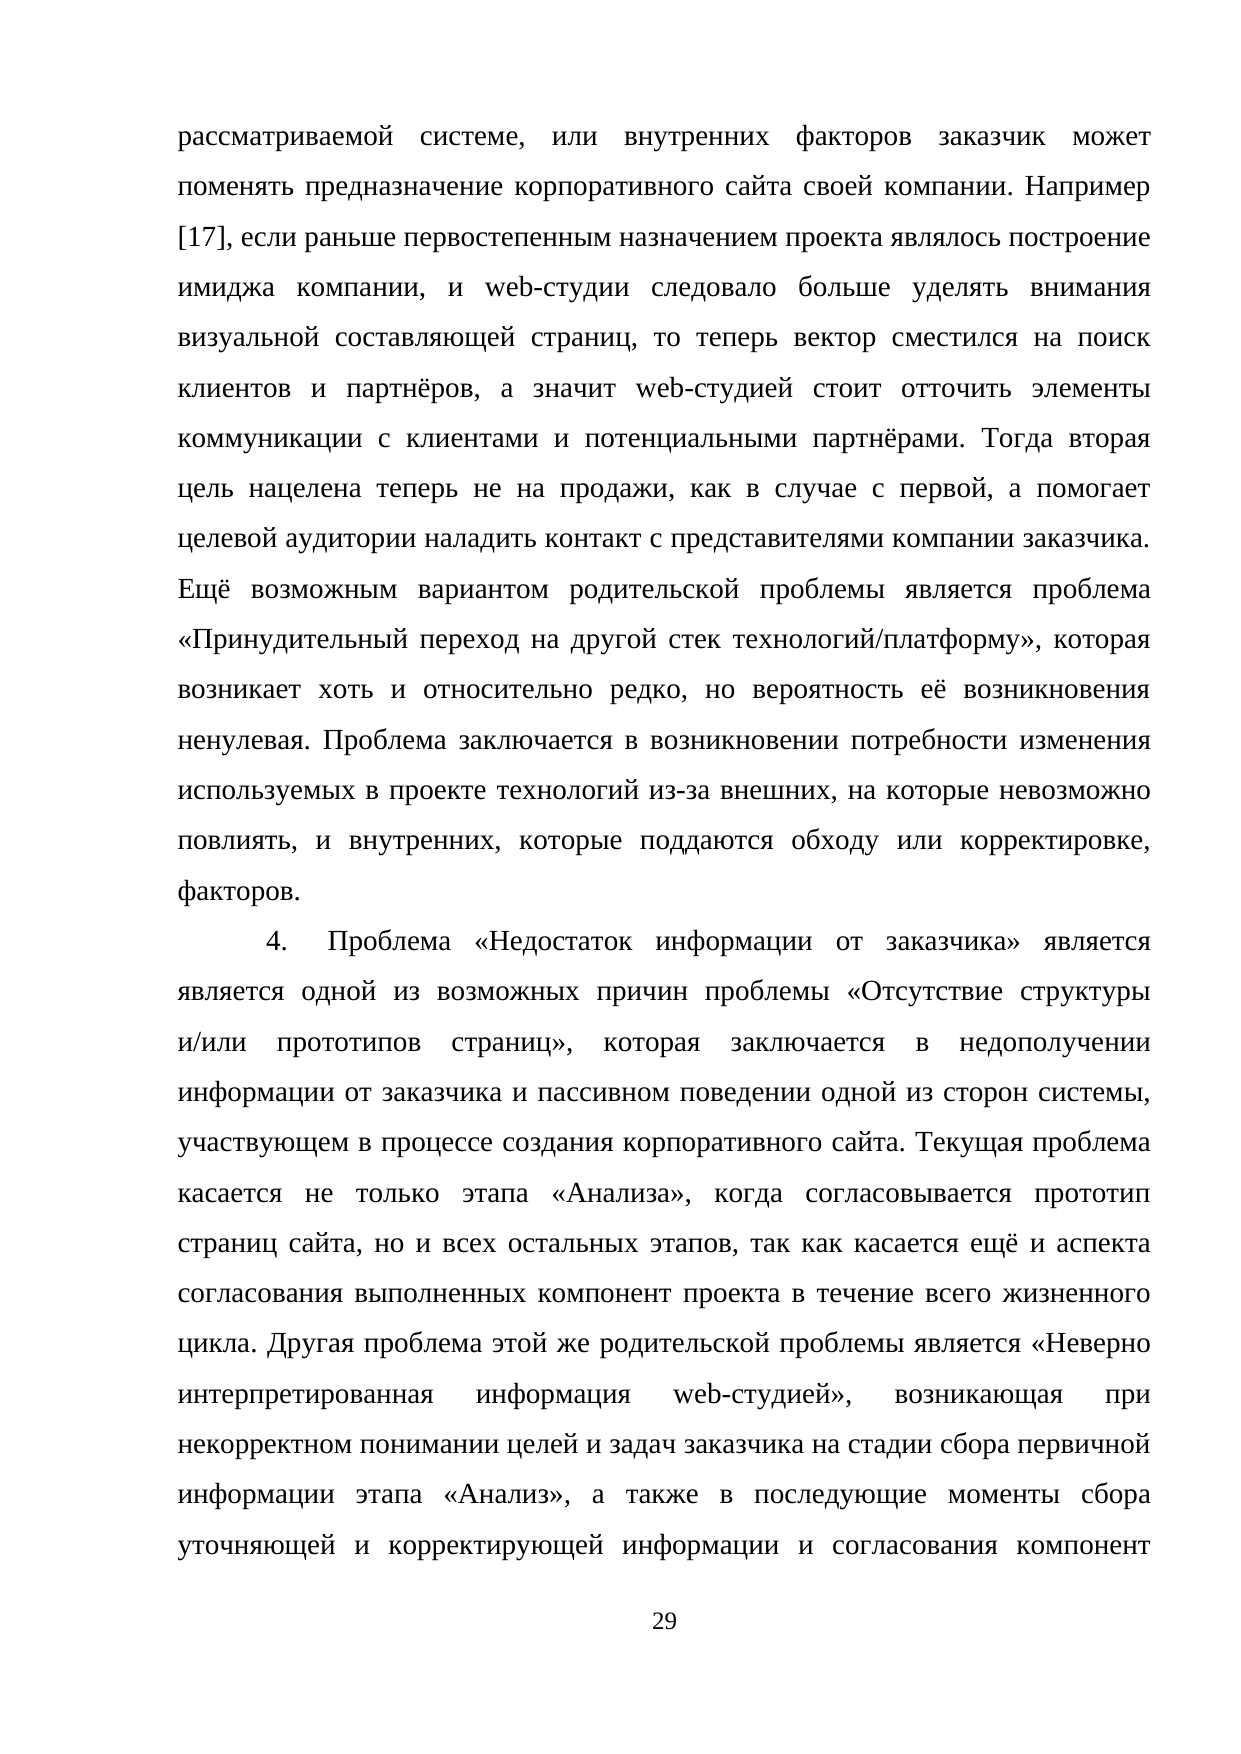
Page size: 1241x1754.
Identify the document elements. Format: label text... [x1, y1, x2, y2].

list рассматриваемой системе, или внутренних факторов заказчик может поменять предназначение корпоративного сайта своей компании. Например [17], если раньше первостепенным назначением проекта являлось построение имиджа компании, и web-студии следовало больше уделять внимания визуальной составляющей страниц, то теперь вектор сместился на поиск клиентов и партнёров, а значит web-студией стоит отточить элементы коммуникации с клиентами и потенциальными партнёрами. Тогда вторая цель нацелена теперь не на продажи, как в случае с первой, а помогает целевой аудитории наладить контакт с представителями компании заказчика. Ещё возможным вариантом родительской проблемы является проблема «Принудительный переход на другой стек технологий/платформу», которая возникает хоть и относительно редко, но вероятность её возникновения ненулевая. Проблема заключается в возникновении потребности изменения используемых в проекте технологий из-за внешних, на которые невозможно повлиять, и внутренних, которые поддаются обходу или корректировке, факторов. [177, 118, 1152, 906]
list Проблема «Недостаток информации от заказчика» является является одной из возможных причин проблемы «Отсутствие структуры и/или прототипов страниц», которая заключается в недополучении информации от заказчика и пассивном поведении одной из сторон системы, участвующем в процессе создания корпоративного сайта. Текущая проблема касается не только этапа «Анализа», когда согласовывается прототип страниц сайта, но и всех остальных этапов, так как касается ещё и аспекта согласования выполненных компонент проекта в течение всего жизненного цикла. Другая проблема этой же родительской проблемы является «Неверно интерпретированная информация web-студией», возникающая при некорректном понимании целей и задач заказчика на стадии сбора первичной информации этапа «Анализ», а также в последующие моменты сбора уточняющей и корректирующей информации и согласования компонент [177, 923, 1152, 1560]
